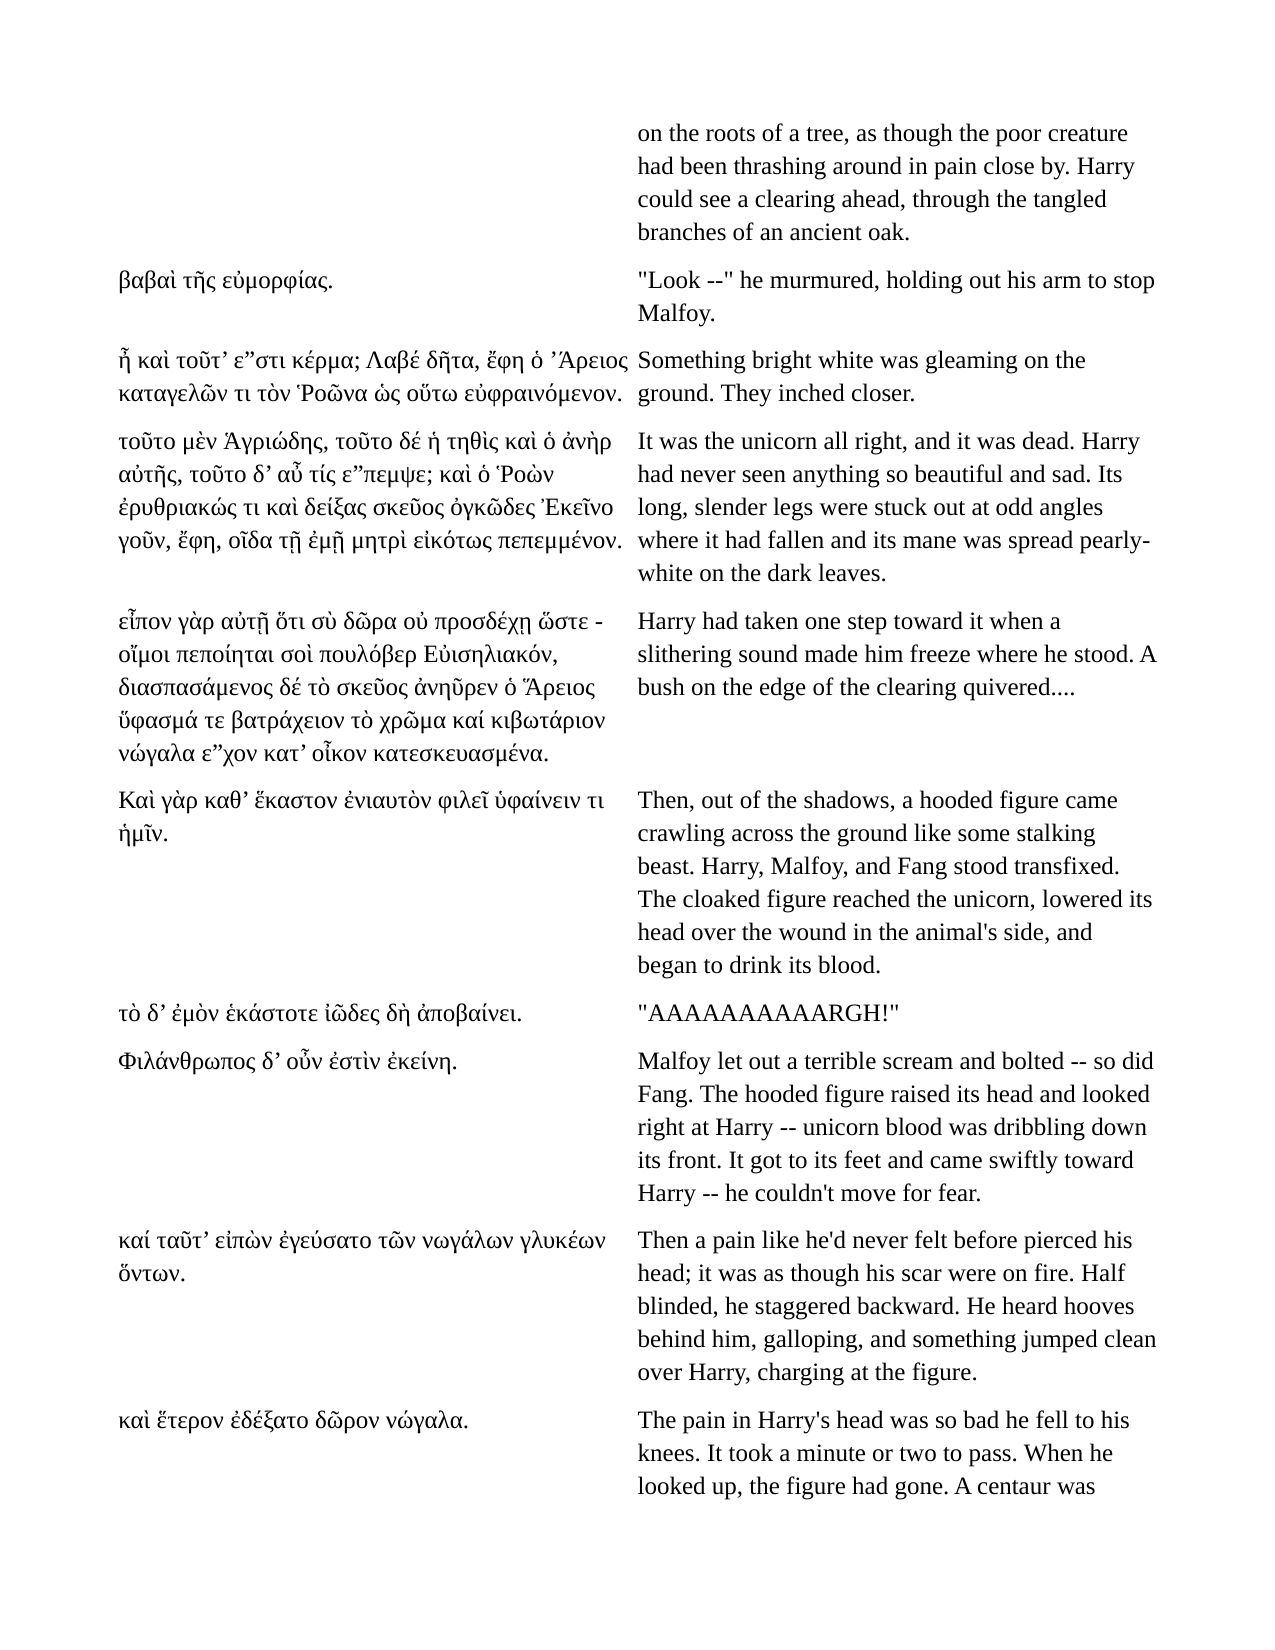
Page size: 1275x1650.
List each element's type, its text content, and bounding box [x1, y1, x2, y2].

table_cell Καὶ γὰρ καθ’ ἕκαστον ἐνιαυτὸν φιλεῖ ὑφαίνειν τι ἡμῖν. [118, 785, 637, 998]
table_cell τὸ δ’ ἐμὸν ἑκάστοτε ἰῶδες δὴ ἀποβαίνει. [118, 998, 637, 1046]
table_cell The pain in Harry's head was so bad he fell to his knees. It took a minute or two to pass. When he looked up, the figure had gone. A centaur was [638, 1405, 1157, 1500]
table_cell ἦ καὶ τοῦτ’ ε”στι κέρμα; Λαβέ δῆτα, ἔφη ὁ ’Άρειος καταγελῶν τι τὸν Ῥοῶνα ὡς οὕτω εὐφραινόμενον. [118, 345, 637, 426]
table_cell Harry had taken one step toward it when a slithering sound made him freeze where he stood. A bush on the edge of the clearing quivered.... [638, 606, 1157, 785]
table_cell Then, out of the shadows, a hooded figure came crawling across the ground like some stalking beast. Harry, Malfoy, and Fang stood transfixed. The cloaked figure reached the unicorn, lowered its head over the wound in the animal's side, and began to drink its blood. [638, 785, 1157, 998]
table_cell Φιλάνθρωπος δ’ οὖν ἐστὶν ἐκείνη. [118, 1046, 637, 1225]
table_cell βαβαὶ τῆς εὐμορφίας. [118, 265, 637, 345]
table_cell καί ταῦτ’ εἰπὼν ἐγεύσατο τῶν νωγάλων γλυκέων ὅντων. [118, 1225, 637, 1405]
table_cell Something bright white was gleaming on the ground. They inched closer. [638, 345, 1157, 426]
table_cell τοῦτο μὲν Ἁγριώδης, τοῦτο δέ ἡ τηθὶς καὶ ὁ ἀνὴρ αὐτῆς, τοῦτο δ’ αὖ τίς ε”πεμψε; καὶ ὁ Ῥοὼν ἐρυθριακώς τι καὶ δείξας σκεῦος ὀγκῶδες Ἐκεῖνο γοῦν, ἔφη, οῖδα τῇ ἐμῇ μητρὶ εἰκότως πεπεμμένον. [118, 426, 637, 606]
table_cell Then a pain like he'd never felt before pierced his head; it was as though his scar were on fire. Half blinded, he staggered backward. He heard hooves behind him, galloping, and something jumped clean over Harry, charging at the figure. [638, 1225, 1157, 1405]
table_cell καὶ ἕτερον ἐδέξατο δῶρον νώγαλα. [118, 1405, 637, 1500]
table_cell It was the unicorn all right, and it was dead. Harry had never seen anything so beautiful and sad. Its long, slender legs were stuck out at odd angles where it had fallen and its mane was spread pearly-white on the dark leaves. [638, 426, 1157, 606]
table_cell [118, 118, 637, 265]
table_cell on the roots of a tree, as though the poor creature had been thrashing around in pain close by. Harry could see a clearing ahead, through the tangled branches of an ancient oak. [638, 118, 1157, 265]
table_cell Malfoy let out a terrible scream and bolted -- so did Fang. The hooded figure raised its head and looked right at Harry -- unicorn blood was dribbling down its front. It got to its feet and came swiftly toward Harry -- he couldn't move for fear. [638, 1046, 1157, 1225]
table_cell "AAAAAAAAAARGH!" [638, 998, 1157, 1046]
table_cell εἶπον γὰρ αὐτῇ ὅτι σὺ δῶρα οὐ προσδέχῃ ὥστε - οἴμοι πεποίηται σοὶ πουλόβερ Εὐισηλιακόν, διασπασάμενος δέ τὸ σκεῦος ἀνηῦρεν ὁ Ἅρειος ὕφασμά τε βατράχειον τὸ χρῶμα καί κιβωτάριον νώγαλα ε”χον κατ’ οἶκον κατεσκευασμένα. [118, 606, 637, 785]
table_cell "Look --" he murmured, holding out his arm to stop Malfoy. [638, 265, 1157, 345]
